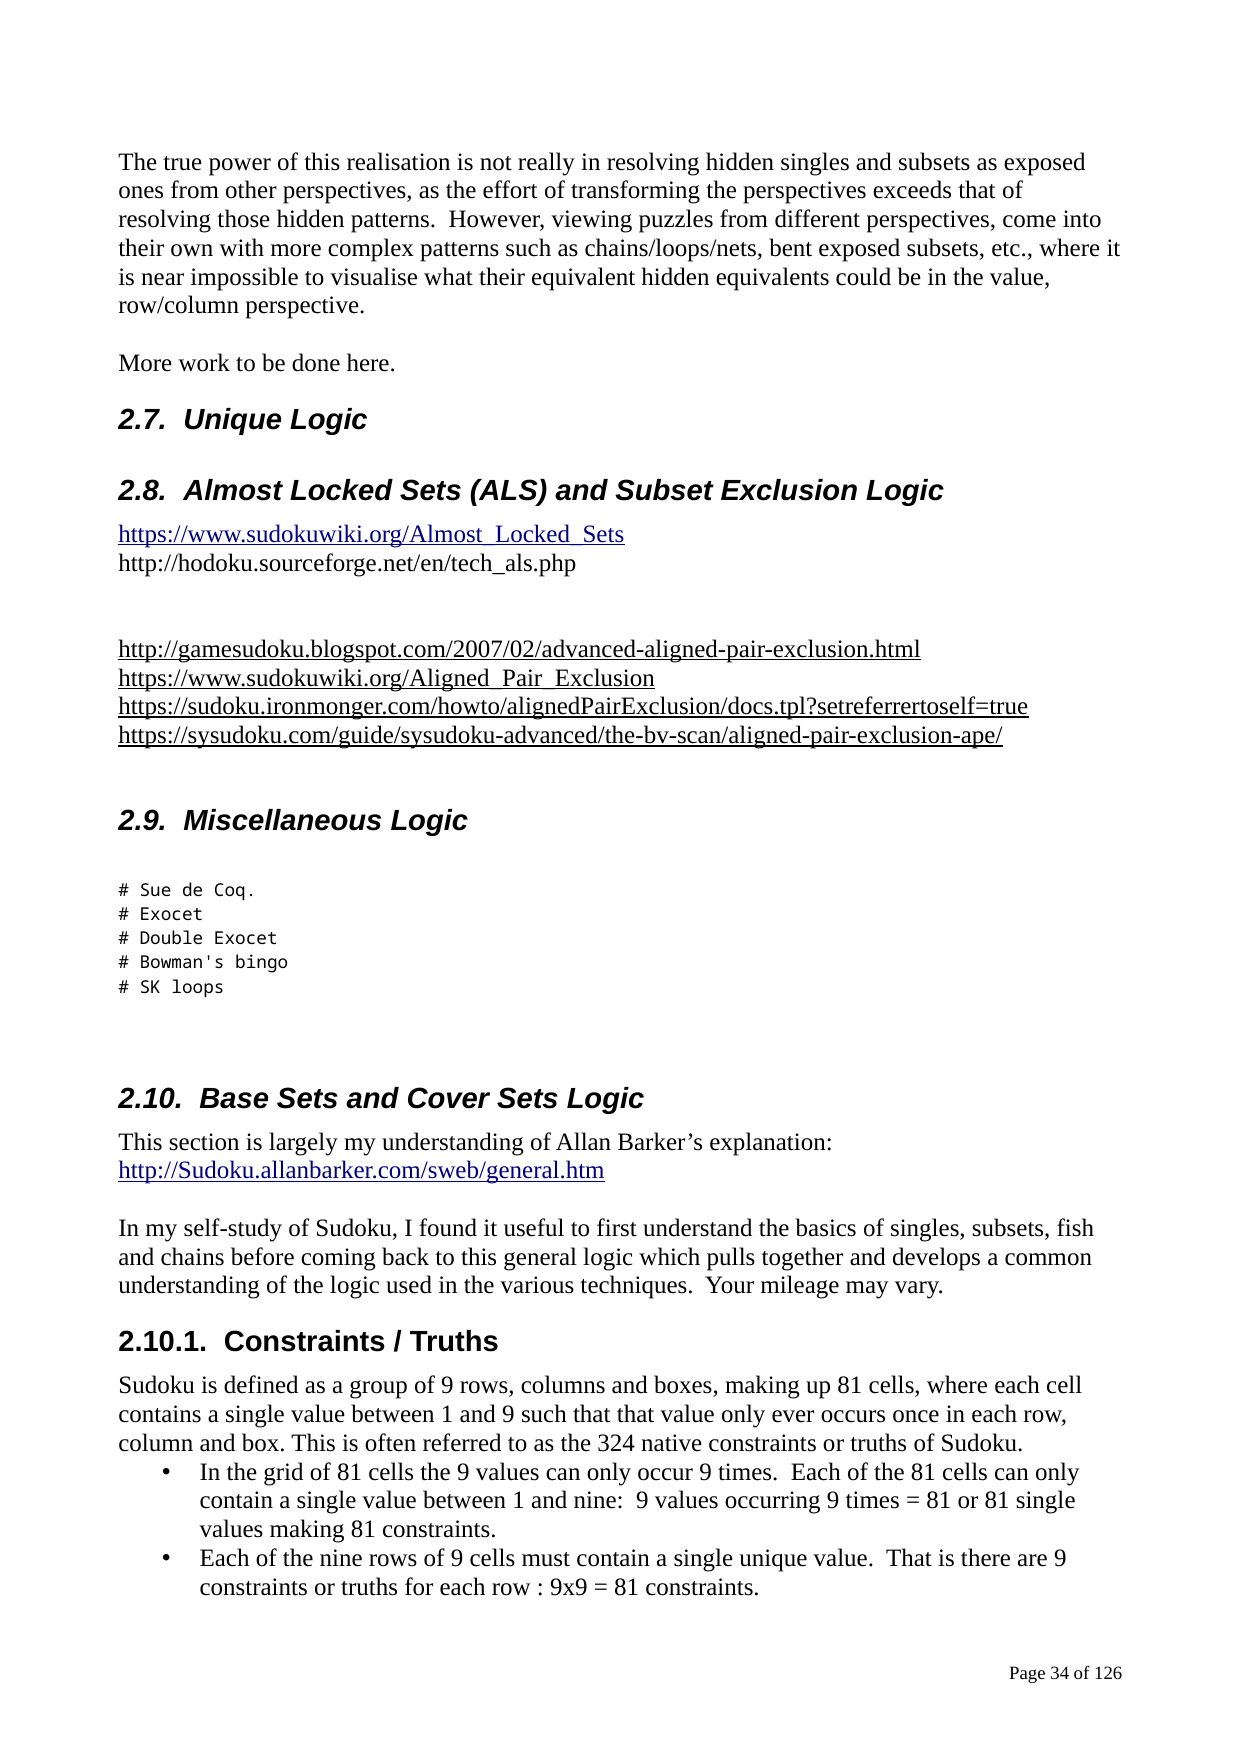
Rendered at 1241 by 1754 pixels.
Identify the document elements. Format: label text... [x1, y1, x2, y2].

text In my self-study of Sudoku, I found it useful to first understand the basics of singles, subsets, fish and chains before coming back to this general logic which pulls together and develops a common understanding of the logic used in the various techniques. Your mileage may vary. [118, 1213, 1122, 1299]
text The true power of this realisation is not really in resolving hidden singles and subsets as exposed ones from other perspectives, as the effort of transforming the perspectives exceeds that of resolving those hidden patterns. However, viewing puzzles from different perspectives, come into their own with more complex patterns such as chains/loops/nets, bent exposed subsets, etc., where it is near impossible to visualise what their equivalent hidden equivalents could be in the value, row/column perspective. [118, 147, 1122, 319]
text # Sue de Coq. # Exocet # Double Exocet # Bowman's bingo # SK loops [118, 877, 1122, 1027]
text http://gamesudoku.blogspot.com/2007/02/advanced-aligned-pair-exclusion.html [118, 634, 1122, 663]
subtitle Unique Logic [118, 402, 1122, 435]
subtitle Base Sets and Cover Sets Logic [118, 1081, 1122, 1114]
list In the grid of 81 cells the 9 values can only occur 9 times. Each of the 81 cells can only contain a single value between 1 and nine: 9 values occurring 9 times = 81 or 81 single values making 81 constraints. [162, 1457, 1122, 1543]
text More work to be done here. [118, 348, 1122, 377]
text Sudoku is defined as a group of 9 rows, columns and boxes, making up 81 cells, where each cell contains a single value between 1 and 9 such that that value only ever occurs once in each row, column and box. This is often referred to as the 324 native constraints or truths of Sudoku. [118, 1370, 1122, 1457]
subtitle Almost Locked Sets (ALS) and Subset Exclusion Logic [118, 473, 1122, 506]
list Each of the nine rows of 9 cells must contain a single unique value. That is there are 9 constraints or truths for each row : 9x9 = 81 constraints. [162, 1543, 1122, 1600]
text https://sysudoku.com/guide/sysudoku-advanced/the-bv-scan/aligned-pair-exclusion-ape/ [118, 720, 1122, 749]
text http://hodoku.sourceforge.net/en/tech_als.php [118, 548, 1122, 576]
text https://www.sudokuwiki.org/Aligned_Pair_Exclusion [118, 663, 1122, 691]
subtitle Miscellaneous Logic [118, 803, 1122, 836]
text This section is largely my understanding of Allan Barker’s explanation: http://Sudoku.allanbarker.com/sweb/general.htm [118, 1127, 1122, 1184]
text https://www.sudokuwiki.org/Almost_Locked_Sets [118, 519, 1122, 548]
text https://sudoku.ironmonger.com/howto/alignedPairExclusion/docs.tpl?setreferrertoself=true [118, 691, 1122, 720]
subtitle Constraints / Truths [118, 1324, 1122, 1358]
